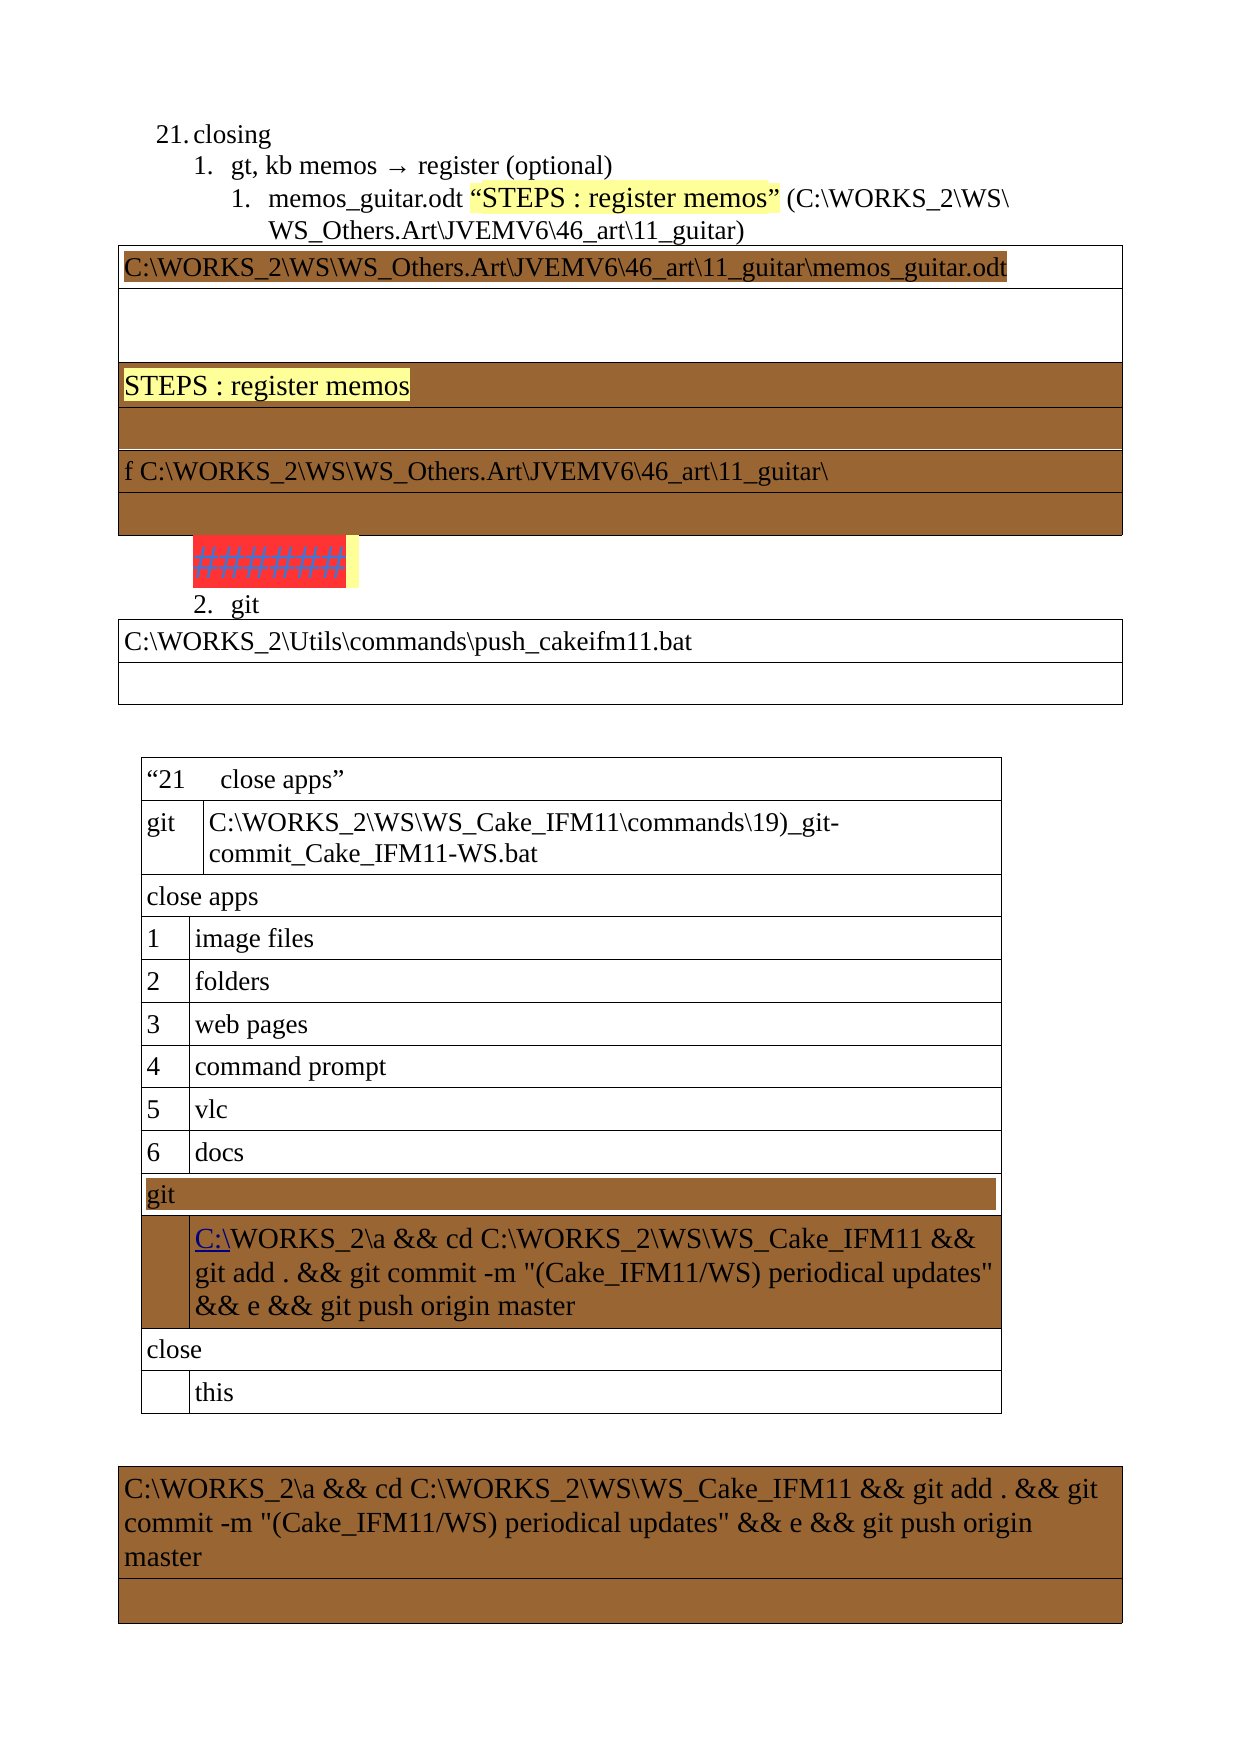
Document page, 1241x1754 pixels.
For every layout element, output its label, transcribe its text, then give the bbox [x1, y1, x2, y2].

list ###### [156, 536, 1122, 588]
table_header “21 close apps” [142, 758, 1001, 800]
table_cell folders [190, 960, 1001, 1002]
table_cell [142, 1371, 189, 1413]
table_cell [119, 493, 1122, 535]
table_header C:\WORKS_2\a && cd C:\WORKS_2\WS\WS_Cake_IFM11 && git add . && git commit -m "(Cake_IFM11/WS) periodical updates" && e && git push origin master [119, 1467, 1122, 1578]
table_cell [119, 289, 1122, 362]
list gt, kb memos → register (optional) [193, 149, 1122, 180]
table_cell vlc [190, 1088, 1001, 1130]
table_cell docs [190, 1131, 1001, 1173]
table_cell [119, 408, 1122, 449]
table_cell f C:\WORKS_2\WS\WS_Others.Art\JVEMV6\46_art\11_guitar\ [119, 451, 1122, 492]
table_cell image files [190, 917, 1001, 959]
table_cell 6 [142, 1131, 189, 1173]
table_cell STEPS : register memos [119, 363, 1122, 407]
list git [193, 588, 1122, 619]
table_cell web pages [190, 1003, 1001, 1044]
table_cell C:\WORKS_2\WS\WS_Cake_IFM11\commands\19)_git-commit_Cake_IFM11-WS.bat [204, 801, 1001, 874]
table_cell 2 [142, 960, 189, 1002]
table_cell 4 [142, 1046, 189, 1087]
table_cell [142, 1216, 189, 1328]
table_cell close [142, 1329, 1001, 1370]
table_cell this [190, 1371, 1001, 1413]
table_cell git [142, 1174, 1001, 1215]
table_cell 3 [142, 1003, 189, 1044]
table_header C:\WORKS_2\WS\WS_Others.Art\JVEMV6\46_art\11_guitar\memos_guitar.odt [119, 246, 1122, 288]
table_cell git [142, 801, 203, 874]
table_cell [119, 1579, 1122, 1623]
table_cell close apps [142, 875, 1001, 916]
list memos_guitar.odt “STEPS : register memos” (C:\WORKS_2\WS\WS_Others.Art\JVEMV6\46_art\11_guitar) [231, 180, 1122, 245]
table_cell 1 [142, 917, 189, 959]
table_cell 5 [142, 1088, 189, 1130]
table_cell C:\WORKS_2\a && cd C:\WORKS_2\WS\WS_Cake_IFM11 && git add . && git commit -m "(Cake_IFM11/WS) periodical updates" && e && git push origin master [190, 1216, 1001, 1328]
list closing [156, 118, 1122, 149]
table_cell [119, 663, 1122, 704]
table_cell command prompt [190, 1046, 1001, 1087]
table_header C:\WORKS_2\Utils\commands\push_cakeifm11.bat [119, 620, 1122, 662]
